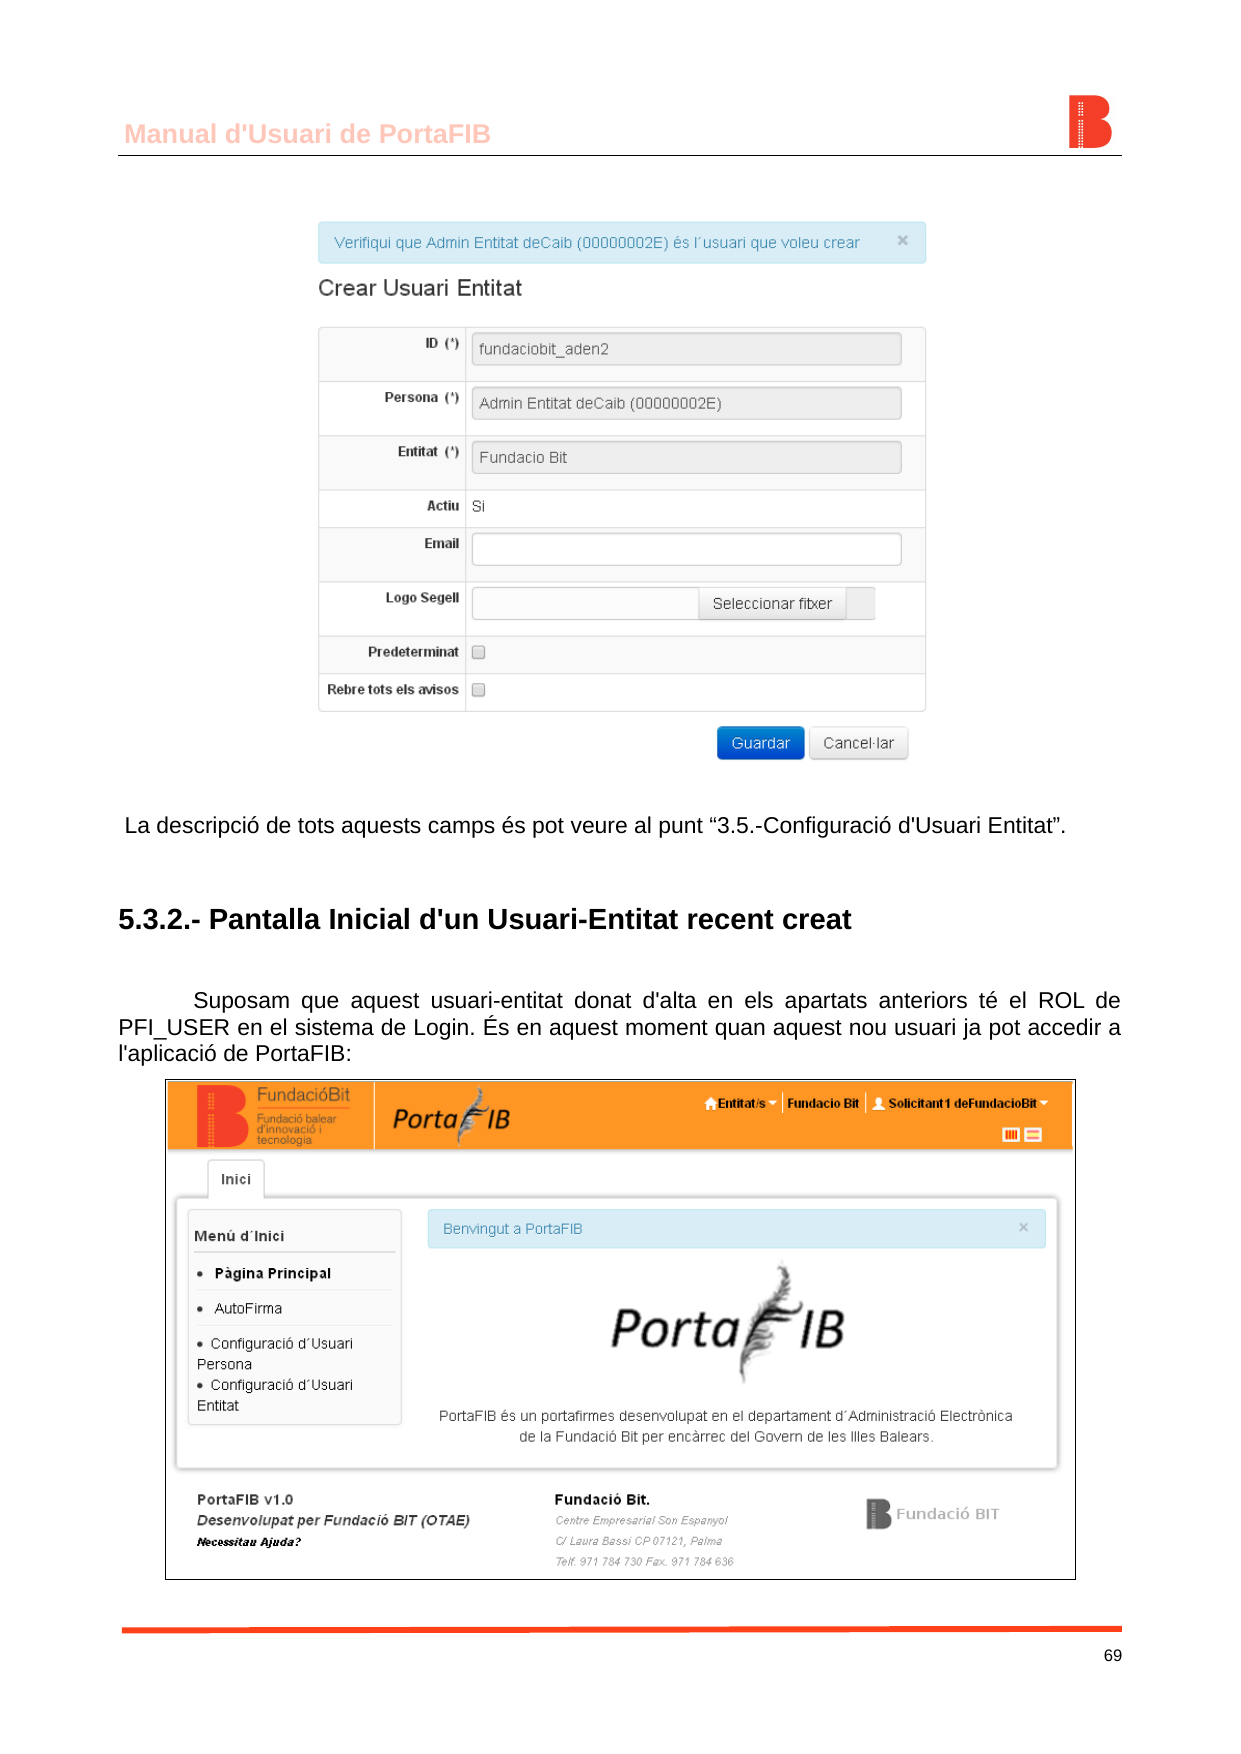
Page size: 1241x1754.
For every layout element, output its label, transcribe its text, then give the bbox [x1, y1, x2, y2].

text [166, 1080, 1075, 1579]
picture [306, 215, 934, 774]
text La descripció de tots aquests camps és pot veure al punt “3.5.-Configuració d'Usuari Entitat”. [118, 812, 1122, 838]
text Suposam que aquest usuari-entitat donat d'alta en els apartats anteriors té el ROL de PFI_USER en el sistema de Login. És en aquest moment quan aquest nou usuari ja pot accedir a l'aplicació de PortaFIB: [118, 987, 1122, 1066]
subtitle Pantalla Inicial d'un Usuari-Entitat recent creat [118, 902, 1122, 936]
picture [1063, 94, 1117, 150]
picture [167, 1081, 1073, 1576]
